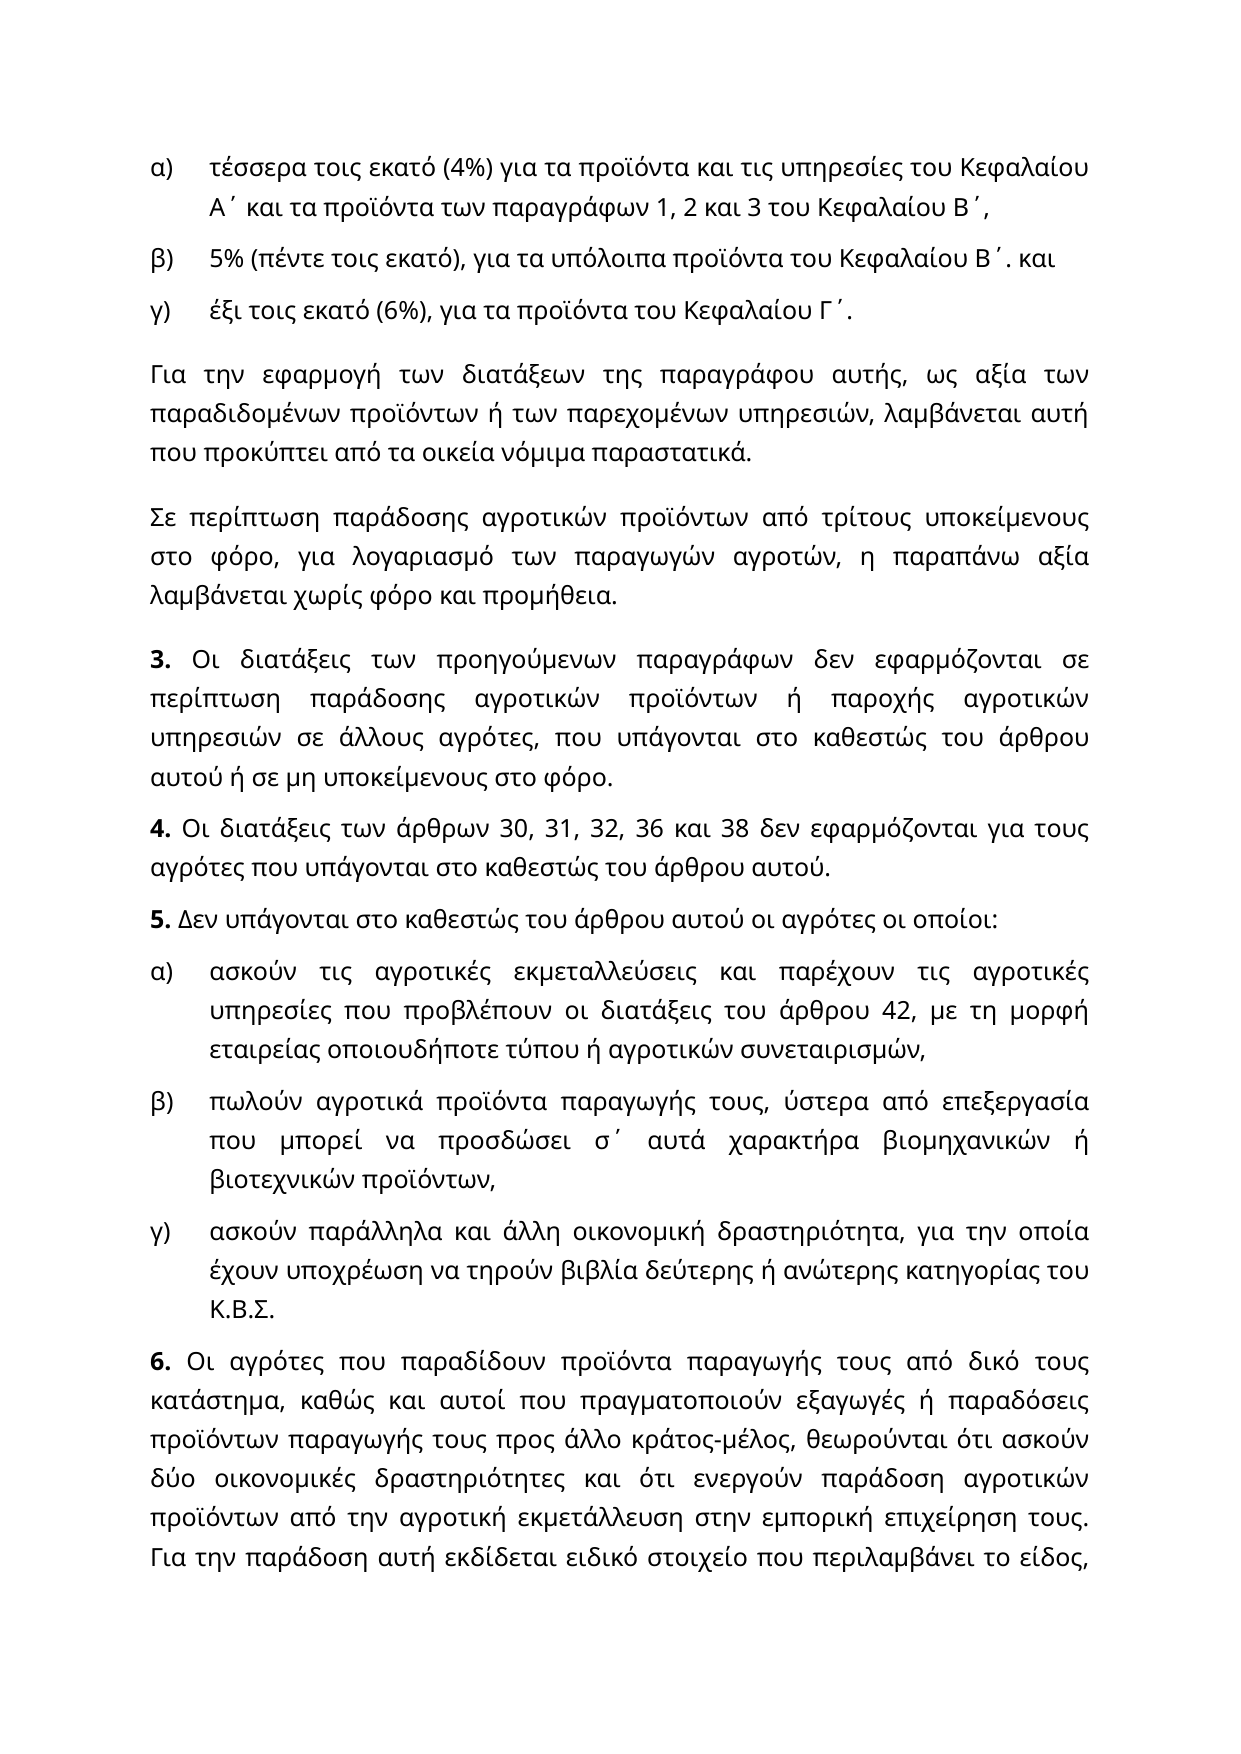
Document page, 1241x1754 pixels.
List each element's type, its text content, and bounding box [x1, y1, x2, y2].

list β) πωλούν αγροτικά προϊόντα παραγωγής τους, ύστερα από επεξεργασία που μπορεί να προσδώσει σ΄ αυτά χαρακτήρα βιομηχανικών ή βιοτεχνικών προϊόντων, [150, 1083, 1090, 1196]
list γ) έξι τοις εκατό (6%), για τα προϊόντα του Κεφαλαίου Γ΄. [150, 292, 1090, 327]
list β) 5% (πέντε τοις εκατό), για τα υπόλοιπα προϊόντα του Κεφαλαίου Β΄. και [150, 241, 1090, 275]
list γ) ασκούν παράλληλα και άλλη οικονομική δραστηριότητα, για την οποία έχουν υποχρέωση να τηρούν βιβλία δεύτερης ή ανώτερης κατηγορίας του Κ.Β.Σ. [150, 1213, 1090, 1326]
text Για την εφαρμογή των διατάξεων της παραγράφου αυτής, ως αξία των παραδιδομένων προϊόντων ή των παρεχομένων υπηρεσιών, λαμβάνεται αυτή που προκύπτει από τα οικεία νόμιμα παραστατικά. [150, 357, 1090, 469]
text 6. Οι αγρότες που παραδίδουν προϊόντα παραγωγής τους από δικό τους κατάστημα, καθώς και αυτοί που πραγματοποιούν εξαγωγές ή παραδόσεις προϊόντων παραγωγής τους προς άλλο κράτος-μέλος, θεωρούνται ότι ασκούν δύο οικονομικές δραστηριότητες και ότι ενεργούν παράδοση αγροτικών προϊόντων από την αγροτική εκμετάλλευση στην εμπορική επιχείρηση τους. Για την παράδοση αυτή εκδίδεται ειδικό στοιχείο που περιλαμβάνει το είδος, [150, 1343, 1090, 1573]
text 3. Οι διατάξεις των προηγούμενων παραγράφων δεν εφαρμόζονται σε περίπτωση παράδοσης αγροτικών προϊόντων ή παροχής αγροτικών υπηρεσιών σε άλλους αγρό­τες, που υπάγονται στο καθεστώς του άρθρου αυτού ή σε μη υποκείμενους στο φόρο. [150, 642, 1090, 793]
list α) τέσσερα τοις εκατό (4%) για τα προϊόντα και τις υπηρεσίες του Κεφαλαίου Α΄ και τα προϊόντα των παραγράφων 1, 2 και 3 του Κεφαλαίου Β΄, [150, 150, 1090, 223]
text 5. Δεν υπάγονται στο καθεστώς του άρθρου αυτού οι αγρότες οι οποίοι: [150, 902, 1090, 936]
text 4. Οι διατάξεις των άρθρων 30, 31, 32, 36 και 38 δεν εφαρμόζονται για τους αγρότες που υπάγονται στο καθεστώς του άρθρου αυτού. [150, 811, 1090, 884]
list α) ασκούν τις αγροτικές εκμεταλλεύσεις και παρέχουν τις αγροτικές υπηρεσίες που προβλέπουν οι διατάξεις του άρθρου 42, με τη μορφή εταιρείας οποιουδήποτε τύπου ή αγροτικών συνεταιρισμών, [150, 953, 1090, 1066]
text Σε περίπτωση παράδοσης αγροτικών προϊόντων από τρίτους υποκείμενους στο φόρο, για λογαριασμό των παραγωγών αγροτών, η παραπάνω αξία λαμβάνεται χωρίς φόρο και προμήθεια. [150, 499, 1090, 612]
